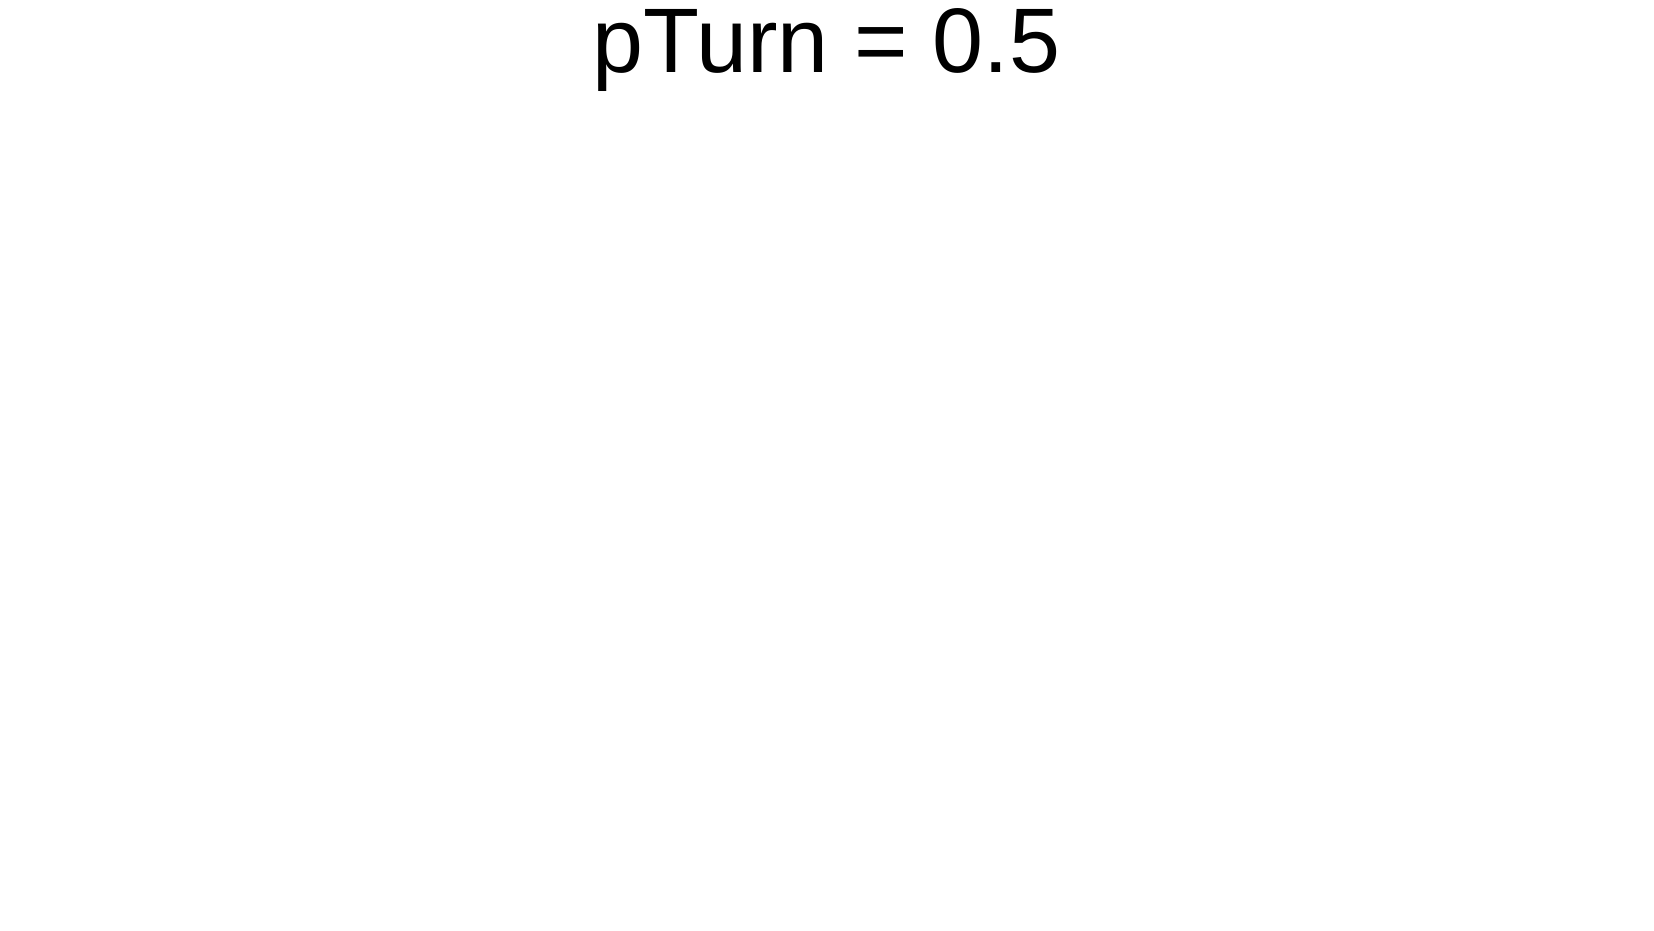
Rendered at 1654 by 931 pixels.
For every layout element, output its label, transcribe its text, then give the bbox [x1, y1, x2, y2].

title pTurn = 0.5 [82, 0, 1571, 119]
